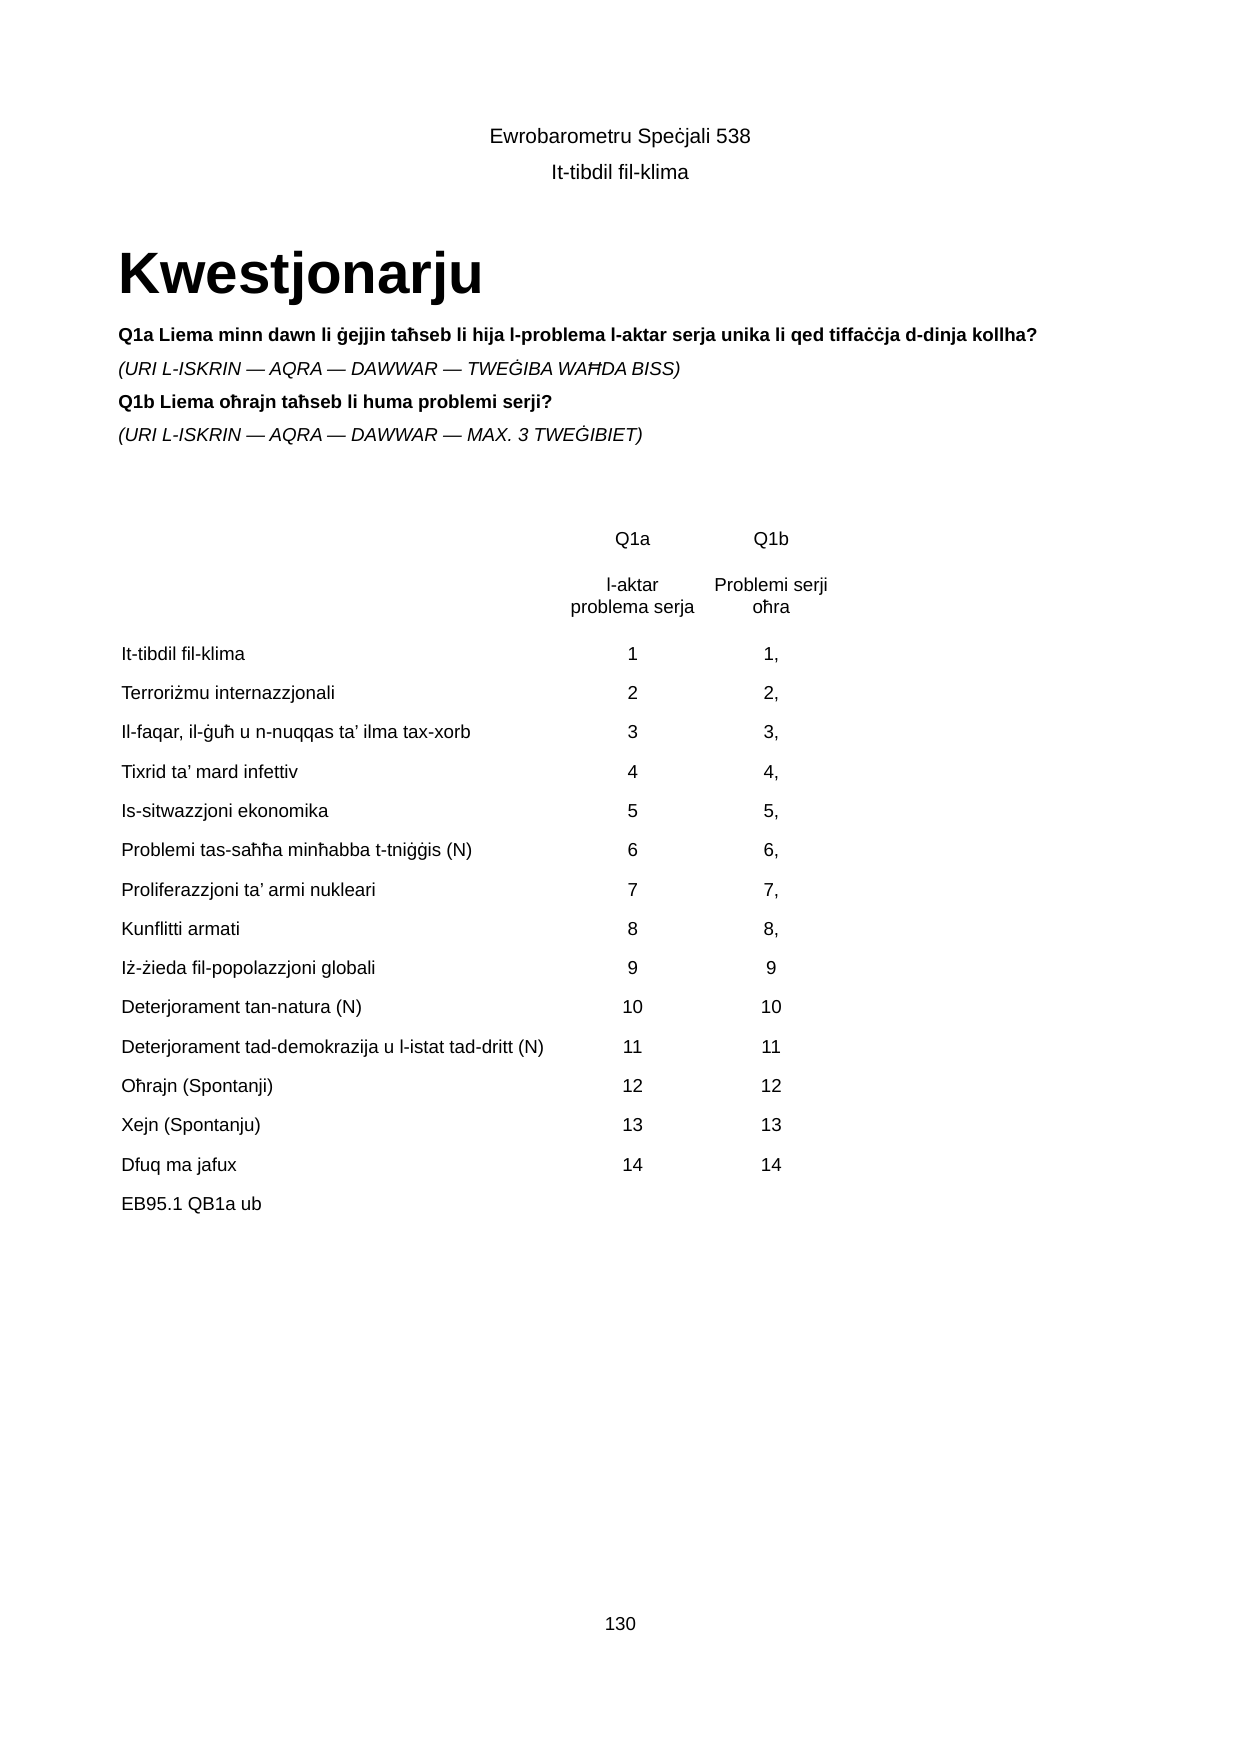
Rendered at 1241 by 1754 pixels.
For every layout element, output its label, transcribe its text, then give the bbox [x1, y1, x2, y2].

text Q1a Liema minn dawn li ġejjin taħseb li hija l-problema l-aktar serja unika li qed tiffaċċja d-dinja kollha? [118, 324, 1122, 345]
table_cell 1, [702, 634, 840, 673]
table_cell 3, [702, 713, 840, 752]
table_cell Deterjorament tad-demokrazija u l-istat tad-dritt (N) [118, 1027, 563, 1066]
table_cell Proliferazzjoni ta’ armi nukleari [118, 870, 563, 909]
table_cell 1 [563, 634, 702, 673]
table_cell 11 [563, 1027, 702, 1066]
table_cell 5, [702, 791, 840, 830]
table_cell 6 [563, 830, 702, 869]
table_header Q1b [702, 519, 840, 558]
table_cell Tixrid ta’ mard infettiv [118, 752, 563, 791]
table_cell 12 [702, 1066, 840, 1105]
table_header [118, 519, 563, 558]
table_cell 4, [702, 752, 840, 791]
table_cell Terroriżmu internazzjonali [118, 673, 563, 712]
table_cell Xejn (Spontanju) [118, 1105, 563, 1144]
table_cell Iż-żieda fil-popolazzjoni globali [118, 948, 563, 987]
table_cell 7, [702, 870, 840, 909]
table_cell 2 [563, 673, 702, 712]
table_cell 5 [563, 791, 702, 830]
table_cell 12 [563, 1066, 702, 1105]
table_cell 9 [563, 948, 702, 987]
table_cell [118, 558, 563, 634]
table_cell 6, [702, 830, 840, 869]
table_cell Kunflitti armati [118, 909, 563, 948]
table_cell 13 [563, 1105, 702, 1144]
table_cell [702, 1184, 840, 1223]
text (URI L-ISKRIN — AQRA — DAWWAR — MAX. 3 TWEĠIBIET) [118, 424, 1122, 446]
table_cell [563, 1184, 702, 1223]
text (URI L-ISKRIN — AQRA — DAWWAR — TWEĠIBA WAĦDA BISS) [118, 357, 1122, 379]
table_cell 14 [563, 1145, 702, 1184]
table_cell 4 [563, 752, 702, 791]
table_cell 7 [563, 870, 702, 909]
table_cell 9 [702, 948, 840, 987]
table_cell 3 [563, 713, 702, 752]
table_cell EB95.1 QB1a ub [118, 1184, 563, 1223]
table_cell Is-sitwazzjoni ekonomika [118, 791, 563, 830]
table_cell Deterjorament tan-natura (N) [118, 988, 563, 1027]
table_cell 8, [702, 909, 840, 948]
table_cell Oħrajn (Spontanji) [118, 1066, 563, 1105]
text Q1b Liema oħrajn taħseb li huma problemi serji? [118, 391, 1122, 412]
table_cell 10 [702, 988, 840, 1027]
table_cell 14 [702, 1145, 840, 1184]
table_cell 2, [702, 673, 840, 712]
table_cell Problemi serji oħra [702, 558, 840, 634]
table_cell 10 [563, 988, 702, 1027]
table_cell l-aktar problema serja [563, 558, 702, 634]
table_cell Problemi tas-saħħa minħabba t-tniġġis (N) [118, 830, 563, 869]
table_cell Il-faqar, il-ġuħ u n-nuqqas ta’ ilma tax-xorb [118, 713, 563, 752]
table_cell It-tibdil fil-klima [118, 634, 563, 673]
table_cell 11 [702, 1027, 840, 1066]
table_header Q1a [563, 519, 702, 558]
subtitle Kwestjonarju [118, 238, 1122, 305]
table_cell Dfuq ma jafux [118, 1145, 563, 1184]
table_cell 13 [702, 1105, 840, 1144]
table_cell 8 [563, 909, 702, 948]
